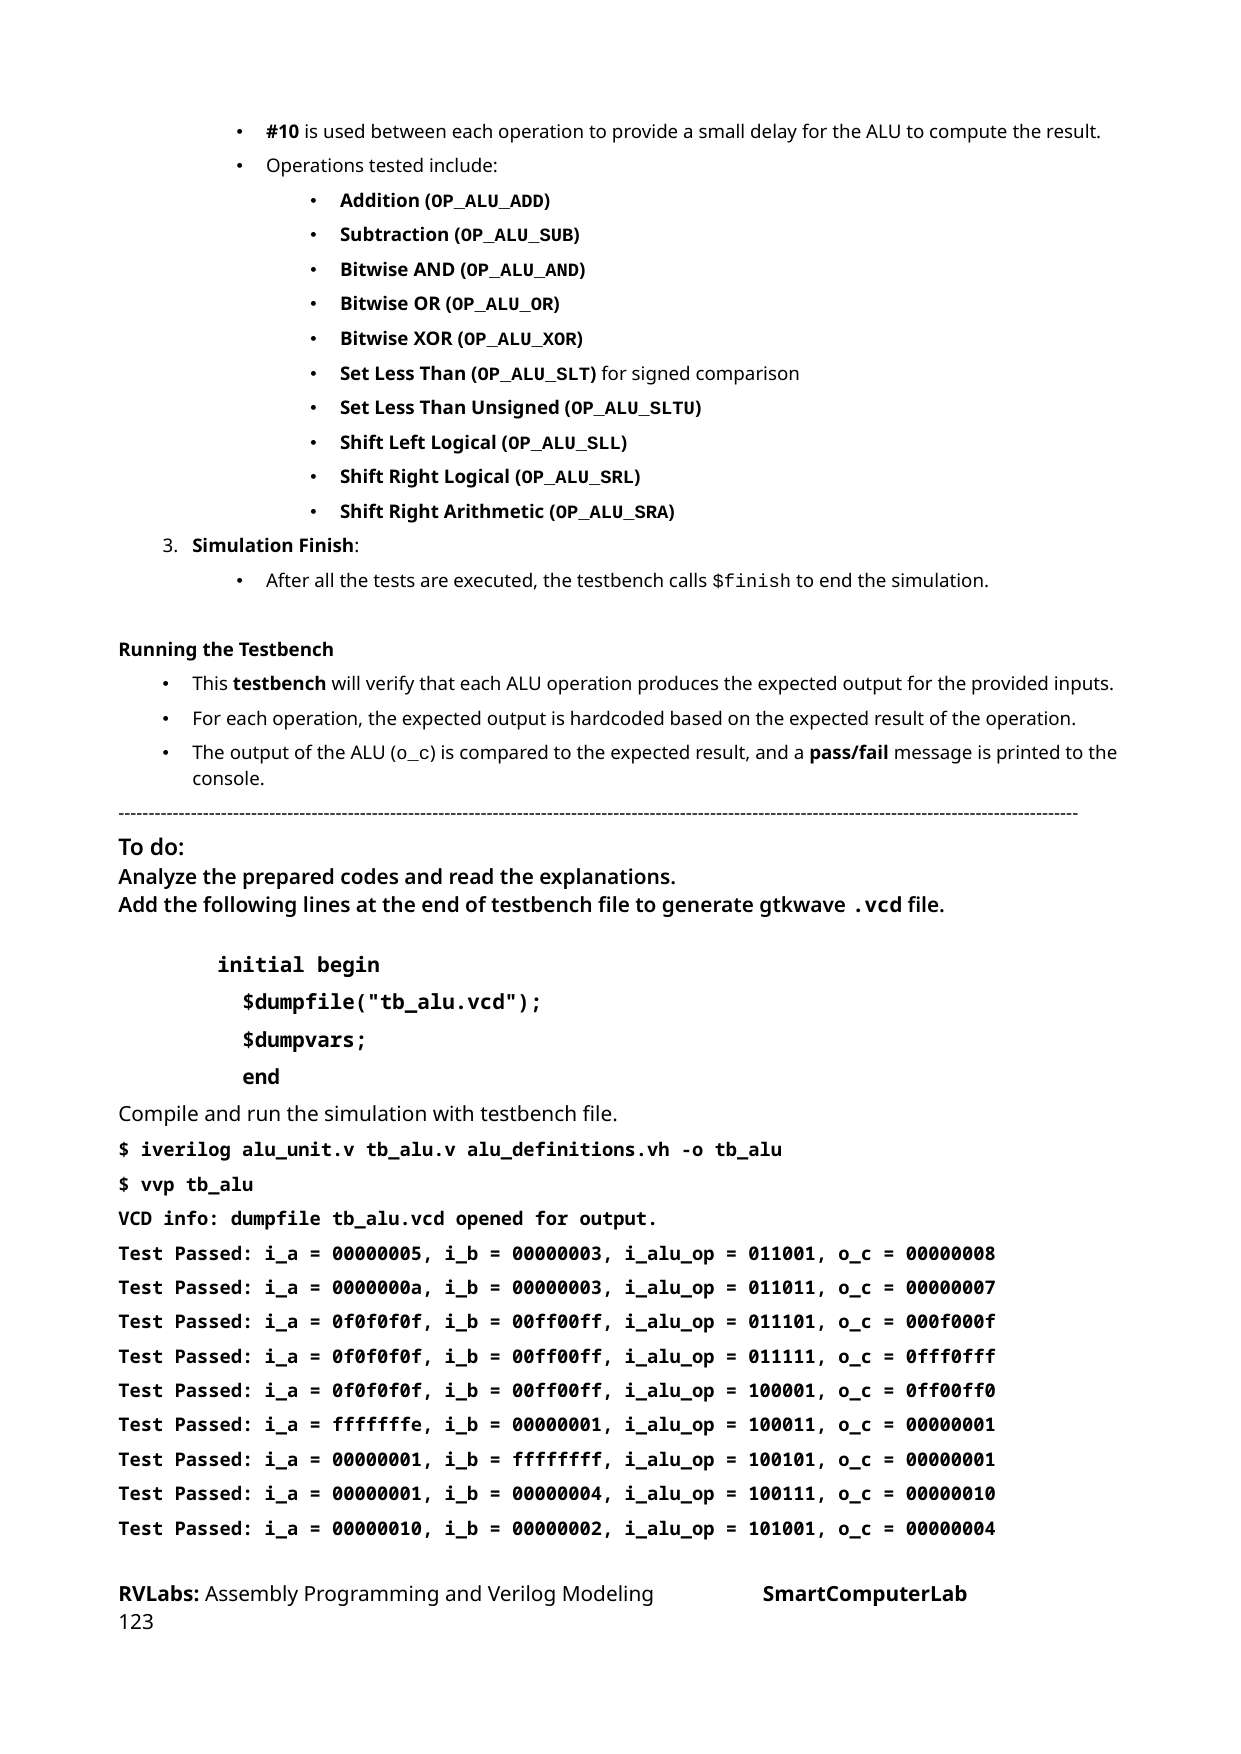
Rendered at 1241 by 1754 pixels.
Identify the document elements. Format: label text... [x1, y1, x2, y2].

text Test Passed: i_a = 00000001, i_b = 00000004, i_alu_op = 100111, o_c = 00000010 [118, 1480, 1122, 1506]
text Test Passed: i_a = 0000000a, i_b = 00000003, i_alu_op = 011011, o_c = 00000007 [118, 1274, 1122, 1300]
list Set Less Than Unsigned (OP_ALU_SLTU) [310, 394, 1122, 420]
text $dumpvars; [192, 1025, 1122, 1053]
list Bitwise XOR (OP_ALU_XOR) [310, 325, 1122, 351]
list Set Less Than (OP_ALU_SLT) for signed comparison [310, 360, 1122, 386]
list For each operation, the expected output is hardcoded based on the expected result of the operation. [162, 705, 1122, 730]
text Test Passed: i_a = fffffffe, i_b = 00000001, i_alu_op = 100011, o_c = 00000001 [118, 1412, 1122, 1437]
list Simulation Finish: [162, 533, 1122, 558]
text Analyze the prepared codes and read the explanations. [118, 862, 1122, 890]
list Addition (OP_ALU_ADD) [310, 187, 1122, 213]
list Bitwise OR (OP_ALU_OR) [310, 291, 1122, 316]
list #10 is used between each operation to provide a small delay for the ALU to compute the result. [236, 118, 1122, 144]
list Bitwise AND (OP_ALU_AND) [310, 256, 1122, 282]
text Test Passed: i_a = 00000005, i_b = 00000003, i_alu_op = 011001, o_c = 00000008 [118, 1240, 1122, 1265]
text Compile and run the simulation with testbench file. [118, 1099, 1122, 1128]
list This testbench will verify that each ALU operation produces the expected output for the provided inputs. [162, 670, 1122, 696]
text --------------------------------------------------------------------------------------------------------------------------------------------------------------- [118, 799, 1122, 825]
text initial begin [192, 950, 1122, 979]
text $dumpfile("tb_alu.vcd"); [192, 987, 1122, 1016]
list Shift Right Logical (OP_ALU_SRL) [310, 463, 1122, 489]
text $ vvp tb_alu [118, 1171, 1122, 1197]
text Add the following lines at the end of testbench file to generate gtkwave .vcd file. [118, 890, 1122, 919]
text Test Passed: i_a = 00000001, i_b = ffffffff, i_alu_op = 100101, o_c = 00000001 [118, 1446, 1122, 1472]
list After all the tests are executed, the testbench calls $finish to end the simulation. [236, 567, 1122, 593]
list Operations tested include: [236, 152, 1122, 178]
list Shift Right Arithmetic (OP_ALU_SRA) [310, 498, 1122, 524]
text To do: [118, 831, 1122, 862]
list Subtraction (OP_ALU_SUB) [310, 221, 1122, 247]
text Test Passed: i_a = 00000010, i_b = 00000002, i_alu_op = 101001, o_c = 00000004 [118, 1515, 1122, 1540]
text Test Passed: i_a = 0f0f0f0f, i_b = 00ff00ff, i_alu_op = 100001, o_c = 0ff00ff0 [118, 1377, 1122, 1403]
text Running the Testbench [118, 636, 1122, 662]
text VCD info: dumpfile tb_alu.vcd opened for output. [118, 1205, 1122, 1231]
text $ iverilog alu_unit.v tb_alu.v alu_definitions.vh -o tb_alu [118, 1137, 1122, 1162]
list Shift Left Logical (OP_ALU_SLL) [310, 429, 1122, 455]
text Test Passed: i_a = 0f0f0f0f, i_b = 00ff00ff, i_alu_op = 011101, o_c = 000f000f [118, 1308, 1122, 1334]
list The output of the ALU (o_c) is compared to the expected result, and a pass/fail message is printed to the console. [162, 739, 1122, 790]
text end [192, 1062, 1122, 1091]
text Test Passed: i_a = 0f0f0f0f, i_b = 00ff00ff, i_alu_op = 011111, o_c = 0fff0fff [118, 1343, 1122, 1368]
